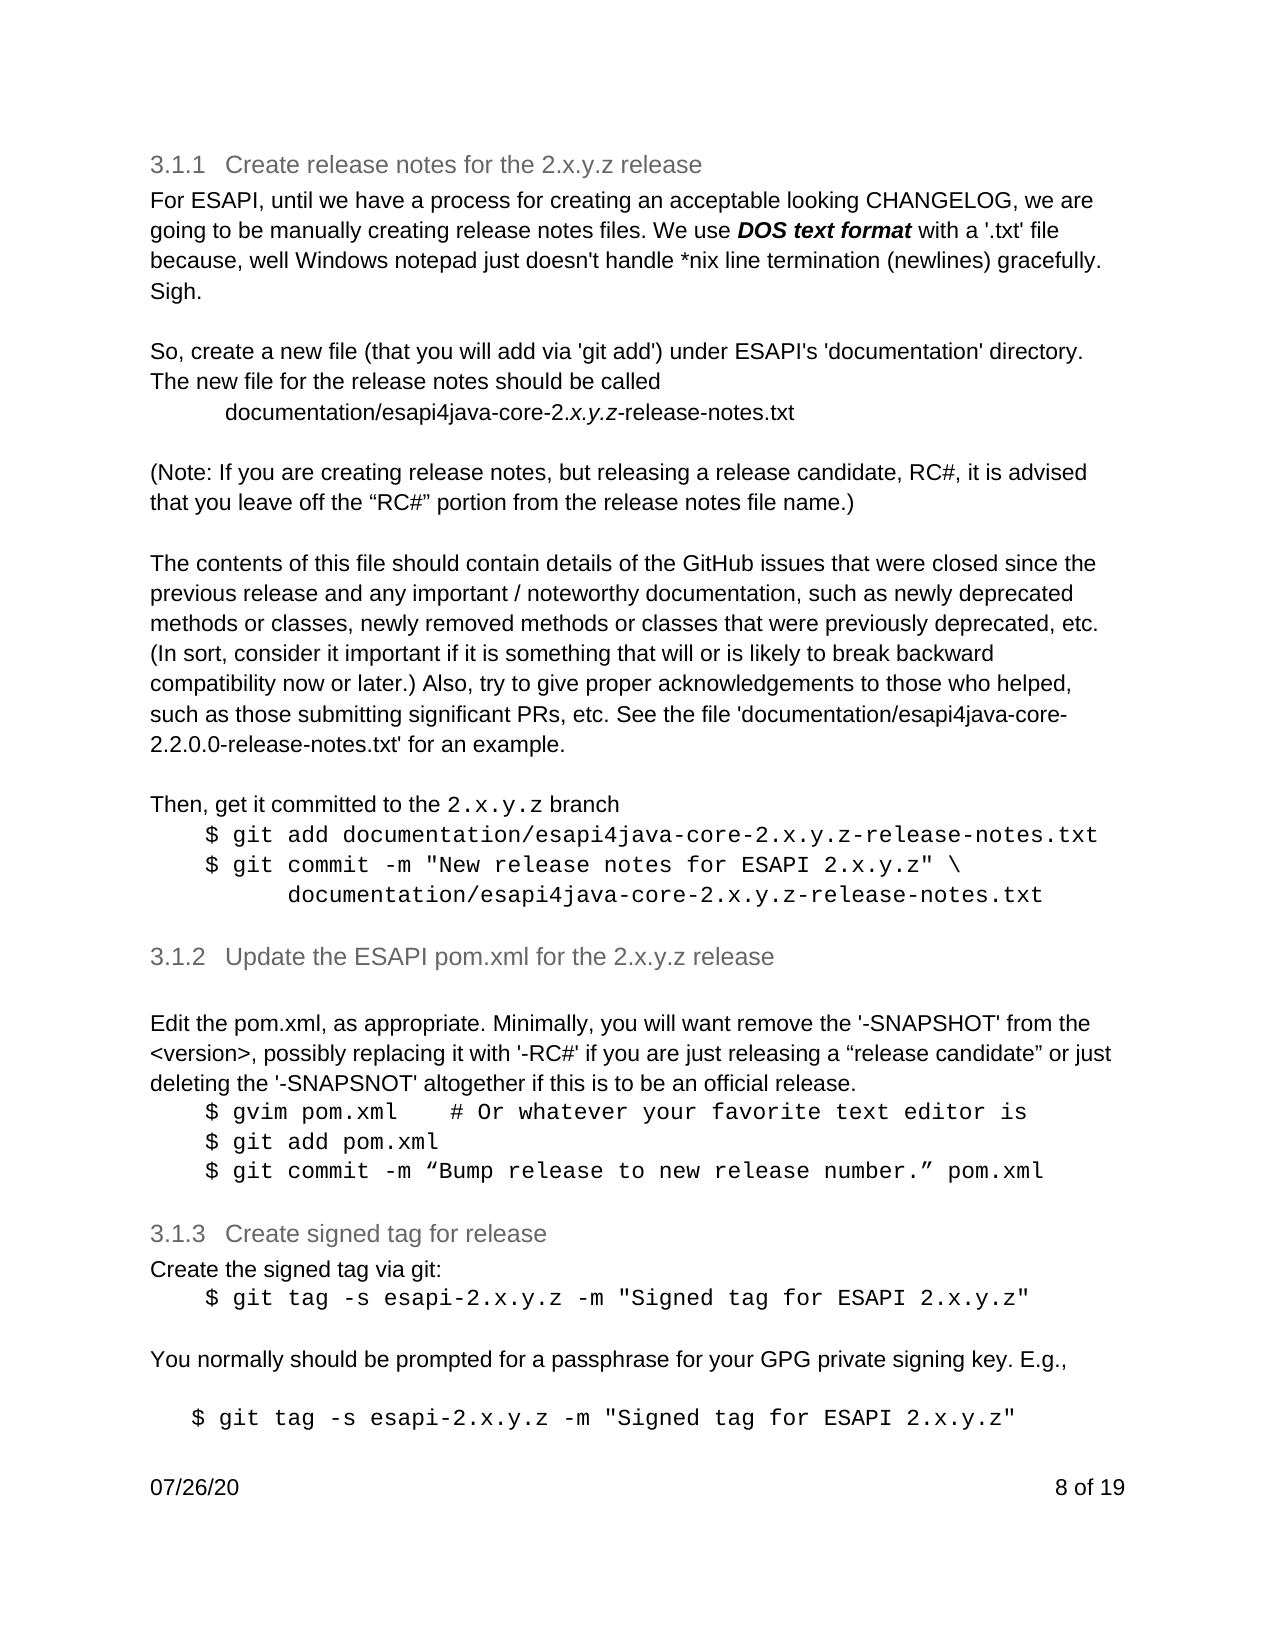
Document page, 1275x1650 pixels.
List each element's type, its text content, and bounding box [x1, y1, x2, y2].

text $ git add documentation/esapi4java-core-2.x.y.z-release-notes.txt [150, 824, 1125, 850]
text Then, get it committed to the 2.x.y.z branch [150, 791, 1125, 819]
text $ git add pom.xml [150, 1130, 1125, 1156]
text The contents of this file should contain details of the GitHub issues that were closed since the previous release and any important / noteworthy documentation, such as newly deprecated methods or classes, newly removed methods or classes that were previously deprecated, etc. (In sort, consider it important if it is something that will or is likely to break backward compatibility now or later.) Also, try to give proper acknowledgements to those who helped, such as those submitting significant PRs, etc. See the file 'documentation/esapi4java-core-2.2.0.0-release-notes.txt' for an example. [150, 549, 1125, 757]
text You normally should be prompted for a passphrase for your GPG private signing key. E.g., [150, 1346, 1125, 1372]
text Create the signed tag via git: [150, 1256, 1125, 1282]
subtitle Update the ESAPI pom.xml for the 2.x.y.z release [150, 942, 1125, 971]
text $ gvim pom.xml # Or whatever your favorite text editor is [150, 1100, 1125, 1126]
text documentation/esapi4java-core-2.x.y.z-release-notes.txt [225, 398, 1125, 425]
text Edit the pom.xml, as appropriate. Minimally, you will want remove the '-SNAPSHOT' from the <version>, possibly replacing it with '-RC#' if you are just releasing a “release candidate” or just deleting the '-SNAPSNOT' altogether if this is to be an official release. [150, 1009, 1125, 1096]
subtitle Create release notes for the 2.x.y.z release [150, 150, 1125, 179]
subtitle Create signed tag for release [150, 1219, 1125, 1247]
text (Note: If you are creating release notes, but releasing a release candidate, RC#, it is advised that you leave off the “RC#” portion from the release notes file name.) [150, 459, 1125, 516]
text $ git tag -s esapi-2.x.y.z -m "Signed tag for ESAPI 2.x.y.z" [150, 1406, 1125, 1432]
text $ git commit -m “Bump release to new release number.” pom.xml [150, 1160, 1125, 1186]
text $ git commit -m "New release notes for ESAPI 2.x.y.z" \ [150, 853, 1125, 879]
text $ git tag -s esapi-2.x.y.z -m "Signed tag for ESAPI 2.x.y.z" [150, 1286, 1125, 1312]
text So, create a new file (that you will add via 'git add') under ESAPI's 'documentation' directory. The new file for the release notes should be called [150, 338, 1125, 395]
text documentation/esapi4java-core-2.x.y.z-release-notes.txt [150, 883, 1125, 909]
text For ESAPI, until we have a process for creating an acceptable looking CHANGELOG, we are going to be manually creating release notes files. We use DOS text format with a '.txt' file because, well Windows notepad just doesn't handle *nix line termination (newlines) gracefully. Sigh. [150, 187, 1125, 304]
